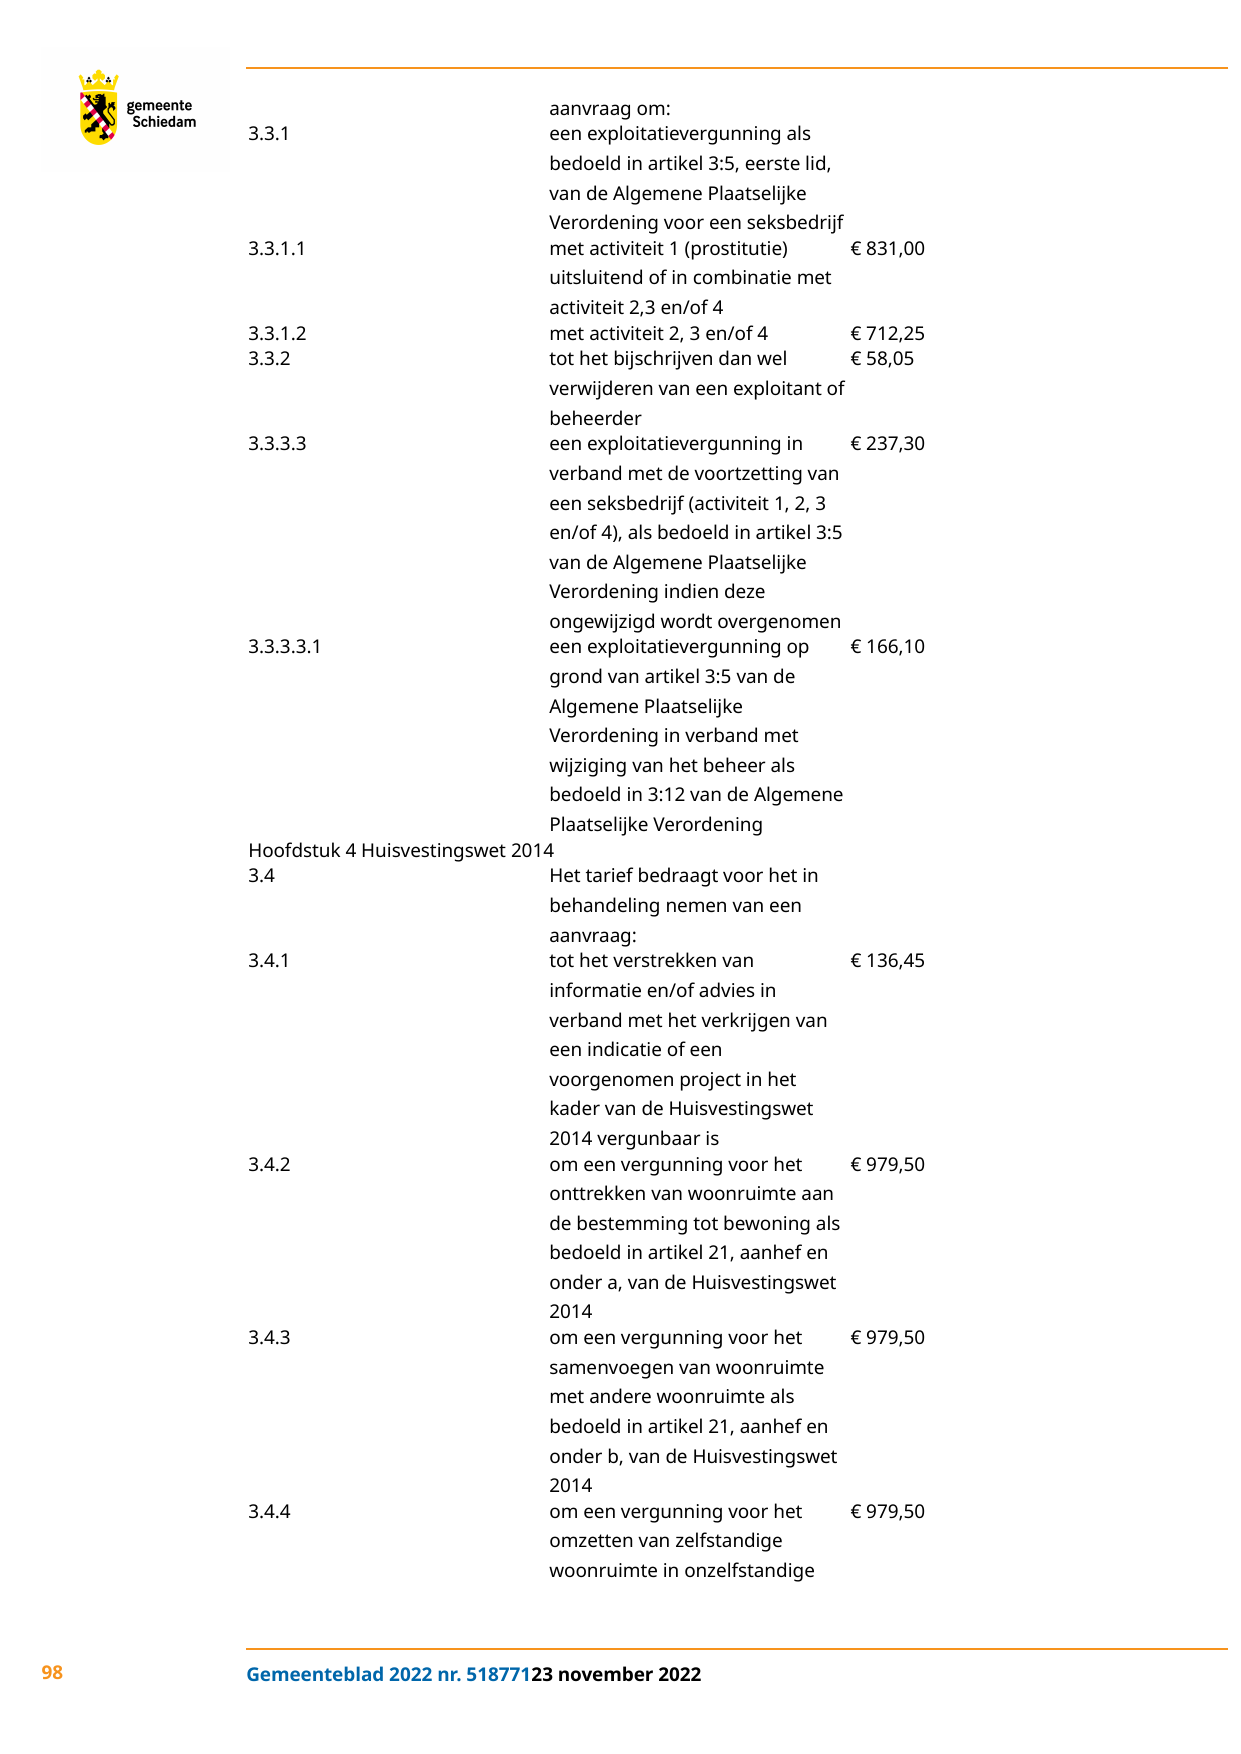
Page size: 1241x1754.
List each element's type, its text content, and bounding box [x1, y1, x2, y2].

table_cell aanvraag om: [549, 95, 850, 121]
table_cell € 979,50 [850, 1151, 1152, 1324]
table_cell 3.3.2 [248, 346, 549, 431]
table_cell [850, 121, 1152, 235]
table_cell 3.3.3.3 [248, 431, 549, 634]
table_cell 3.4.1 [248, 948, 549, 1151]
table_cell 3.4.4 [248, 1498, 549, 1583]
table_cell een exploitatievergunning in verband met de voortzetting van een seksbedrijf (activiteit 1, 2, 3 en/of 4), als bedoeld in artikel 3:5 van de Algemene Plaatselijke Verordening indien deze ongewijzigd wordt overgenomen [549, 431, 850, 634]
table_cell € 136,45 [850, 948, 1152, 1151]
table_cell 3.3.1 [248, 121, 549, 235]
table_cell Hoofdstuk 4 Huisvestingswet 2014 [248, 837, 1152, 863]
table_cell € 166,10 [850, 634, 1152, 837]
table_cell [850, 863, 1152, 948]
table_cell € 712,25 [850, 320, 1152, 346]
table_cell 3.4.3 [248, 1325, 549, 1498]
table_cell om een vergunning voor het omzetten van zelfstandige woonruimte in onzelfstandige [549, 1498, 850, 1583]
table_cell 3.3.3.3.1 [248, 634, 549, 837]
table_cell tot het bijschrijven dan wel verwijderen van een exploitant of beheerder [549, 346, 850, 431]
table_cell € 831,00 [850, 235, 1152, 320]
table_cell € 237,30 [850, 431, 1152, 634]
table_cell om een vergunning voor het samenvoegen van woonruimte met andere woonruimte als bedoeld in artikel 21, aanhef en onder b, van de Huisvestingswet 2014 [549, 1325, 850, 1498]
table_cell Het tarief bedraagt voor het in behandeling nemen van een aanvraag: [549, 863, 850, 948]
picture [41, 47, 231, 172]
table_cell een exploitatievergunning als bedoeld in artikel 3:5, eerste lid, van de Algemene Plaatselijke Verordening voor een seksbedrijf [549, 121, 850, 235]
table_cell tot het verstrekken van informatie en/of advies in verband met het verkrijgen van een indicatie of een voorgenomen project in het kader van de Huisvestingswet 2014 vergunbaar is [549, 948, 850, 1151]
table_cell 3.4.2 [248, 1151, 549, 1324]
table_cell 3.3.1.2 [248, 320, 549, 346]
table_cell [248, 95, 549, 121]
table_cell € 979,50 [850, 1325, 1152, 1498]
table_cell € 58,05 [850, 346, 1152, 431]
table_cell om een vergunning voor het onttrekken van woonruimte aan de bestemming tot bewoning als bedoeld in artikel 21, aanhef en onder a, van de Huisvestingswet 2014 [549, 1151, 850, 1324]
table_cell een exploitatievergunning op grond van artikel 3:5 van de Algemene Plaatselijke Verordening in verband met wijziging van het beheer als bedoeld in 3:12 van de Algemene Plaatselijke Verordening [549, 634, 850, 837]
table_cell 3.3.1.1 [248, 235, 549, 320]
table_cell met activiteit 2, 3 en/of 4 [549, 320, 850, 346]
table_cell [850, 95, 1152, 121]
table_cell € 979,50 [850, 1498, 1152, 1583]
table_cell 3.4 [248, 863, 549, 948]
table_cell met activiteit 1 (prostitutie) uitsluitend of in combinatie met activiteit 2,3 en/of 4 [549, 235, 850, 320]
